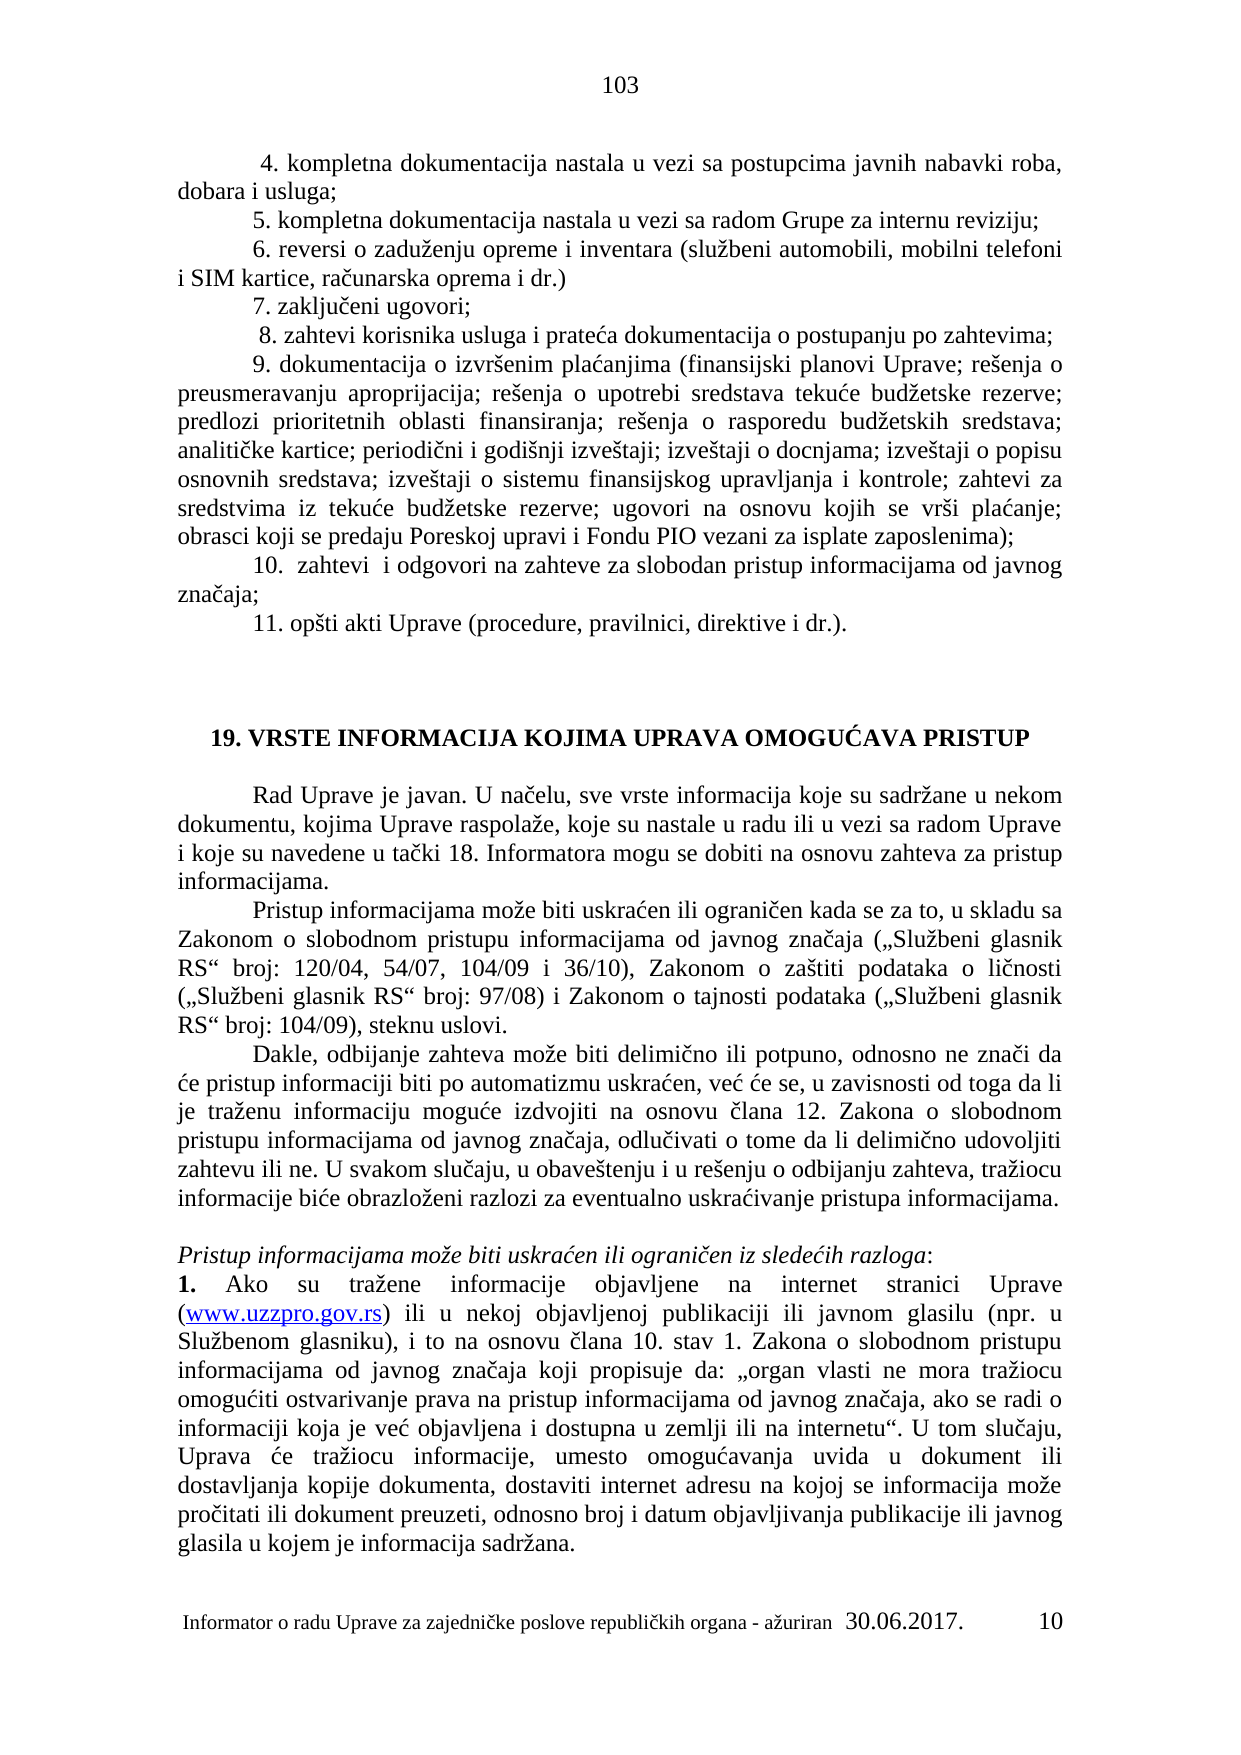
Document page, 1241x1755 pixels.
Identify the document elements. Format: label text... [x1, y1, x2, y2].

text 11. opšti akti Uprave (procedure, pravilnici, direktive i dr.). [177, 608, 1063, 636]
text 6. reversi o zaduženju opreme i inventara (službeni automobili, mobilni telefoni i SIM kartice, računarska oprema i dr.) [177, 234, 1063, 291]
text Rad Uprave je javan. U načelu, sve vrste informacija koje su sadržane u nekom dokumentu, kojima Uprave raspolaže, koje su nastale u radu ili u vezi sa radom Uprave i koje su navedene u tački 18. Informatora mogu se dobiti na osnovu zahteva za pristup informacijama. [177, 780, 1063, 895]
text 5. kompletna dokumentacija nastala u vezi sa radom Grupe za internu reviziju; [177, 205, 1063, 234]
text Pristup informacijama može biti uskraćen ili ograničen kada se za to, u skladu sa Zakonom o slobodnom pristupu informacijama od javnog značaja („Službeni glasnik RS“ broj: 120/04, 54/07, 104/09 i 36/10), Zakonom o zaštiti podataka o ličnosti („Službeni glasnik RS“ broj: 97/08) i Zakonom o tajnosti podataka („Službeni glasnik RS“ broj: 104/09), steknu uslovi. [177, 895, 1063, 1039]
text Dakle, odbijanje zahteva može biti delimično ili potpuno, odnosno ne znači da će pristup informaciji biti po automatizmu uskraćen, već će se, u zavisnosti od toga da li je traženu informaciju moguće izdvojiti na osnovu člana 12. Zakona o slobodnom pristupu informacijama od javnog značaja, odlučivati o tome da li delimično udovolјiti zahtevu ili ne. U svakom slučaju, u obaveštenju i u rešenju o odbijanju zahteva, tražiocu informacije biće obrazloženi razlozi za eventualno uskraćivanje pristupa informacijama. [177, 1039, 1063, 1211]
text Pristup informacijama može biti uskraćen ili ograničen iz sledećih razloga: [177, 1240, 1063, 1269]
text 9. dokumentacija o izvršenim plaćanjima (finansijski planovi Uprave; rešenja o preusmeravanju aproprijacija; rešenja o upotrebi sredstava tekuće budžetske rezerve; predlozi prioritetnih oblasti finansiranja; rešenja o rasporedu budžetskih sredstava; analitičke kartice; periodični i godišnji izveštaji; izveštaji o docnjama; izveštaji o popisu osnovnih sredstava; izveštaji o sistemu finansijskog upravlјanja i kontrole; zahtevi za sredstvima iz tekuće budžetske rezerve; ugovori na osnovu kojih se vrši plaćanje; obrasci koji se predaju Poreskoj upravi i Fondu PIO vezani za isplate zaposlenima); [177, 349, 1063, 550]
text 1. Ako su tražene informacije objavlјene na internet stranici Uprave (www.uzzpro.gov.rs) ili u nekoj objavlјenoj publikaciji ili javnom glasilu (npr. u Službenom glasniku), i to na osnovu člana 10. stav 1. Zakona o slobodnom pristupu informacijama od javnog značaja koji propisuje da: „organ vlasti ne mora tražiocu omogućiti ostvarivanje prava na pristup informacijama od javnog značaja, ako se radi o informaciji koja je već objavlјena i dostupna u zemlјi ili na internetu“. U tom slučaju, Uprava će tražiocu informacije, umesto omogućavanja uvida u dokument ili dostavlјanja kopije dokumenta, dostaviti internet adresu na kojoj se informacija može pročitati ili dokument preuzeti, odnosno broj i datum objavlјivanja publikacije ili javnog glasila u kojem je informacija sadržana. [177, 1269, 1063, 1556]
text 8. zahtevi korisnika usluga i prateća dokumentacija o postupanju po zahtevima; [177, 320, 1063, 349]
text 7. zaklјučeni ugovori; [177, 291, 1063, 320]
text 10. zahtevi i odgovori na zahteve za slobodan pristup informacijama od javnog značaja; [177, 550, 1063, 608]
text 19. VRSTE INFORMACIJA KOJIMA UPRAVA OMOGUĆAVA PRISTUP [177, 723, 1063, 751]
text 4. kompletna dokumentacija nastala u vezi sa postupcima javnih nabavki roba, dobara i usluga; [177, 148, 1063, 205]
